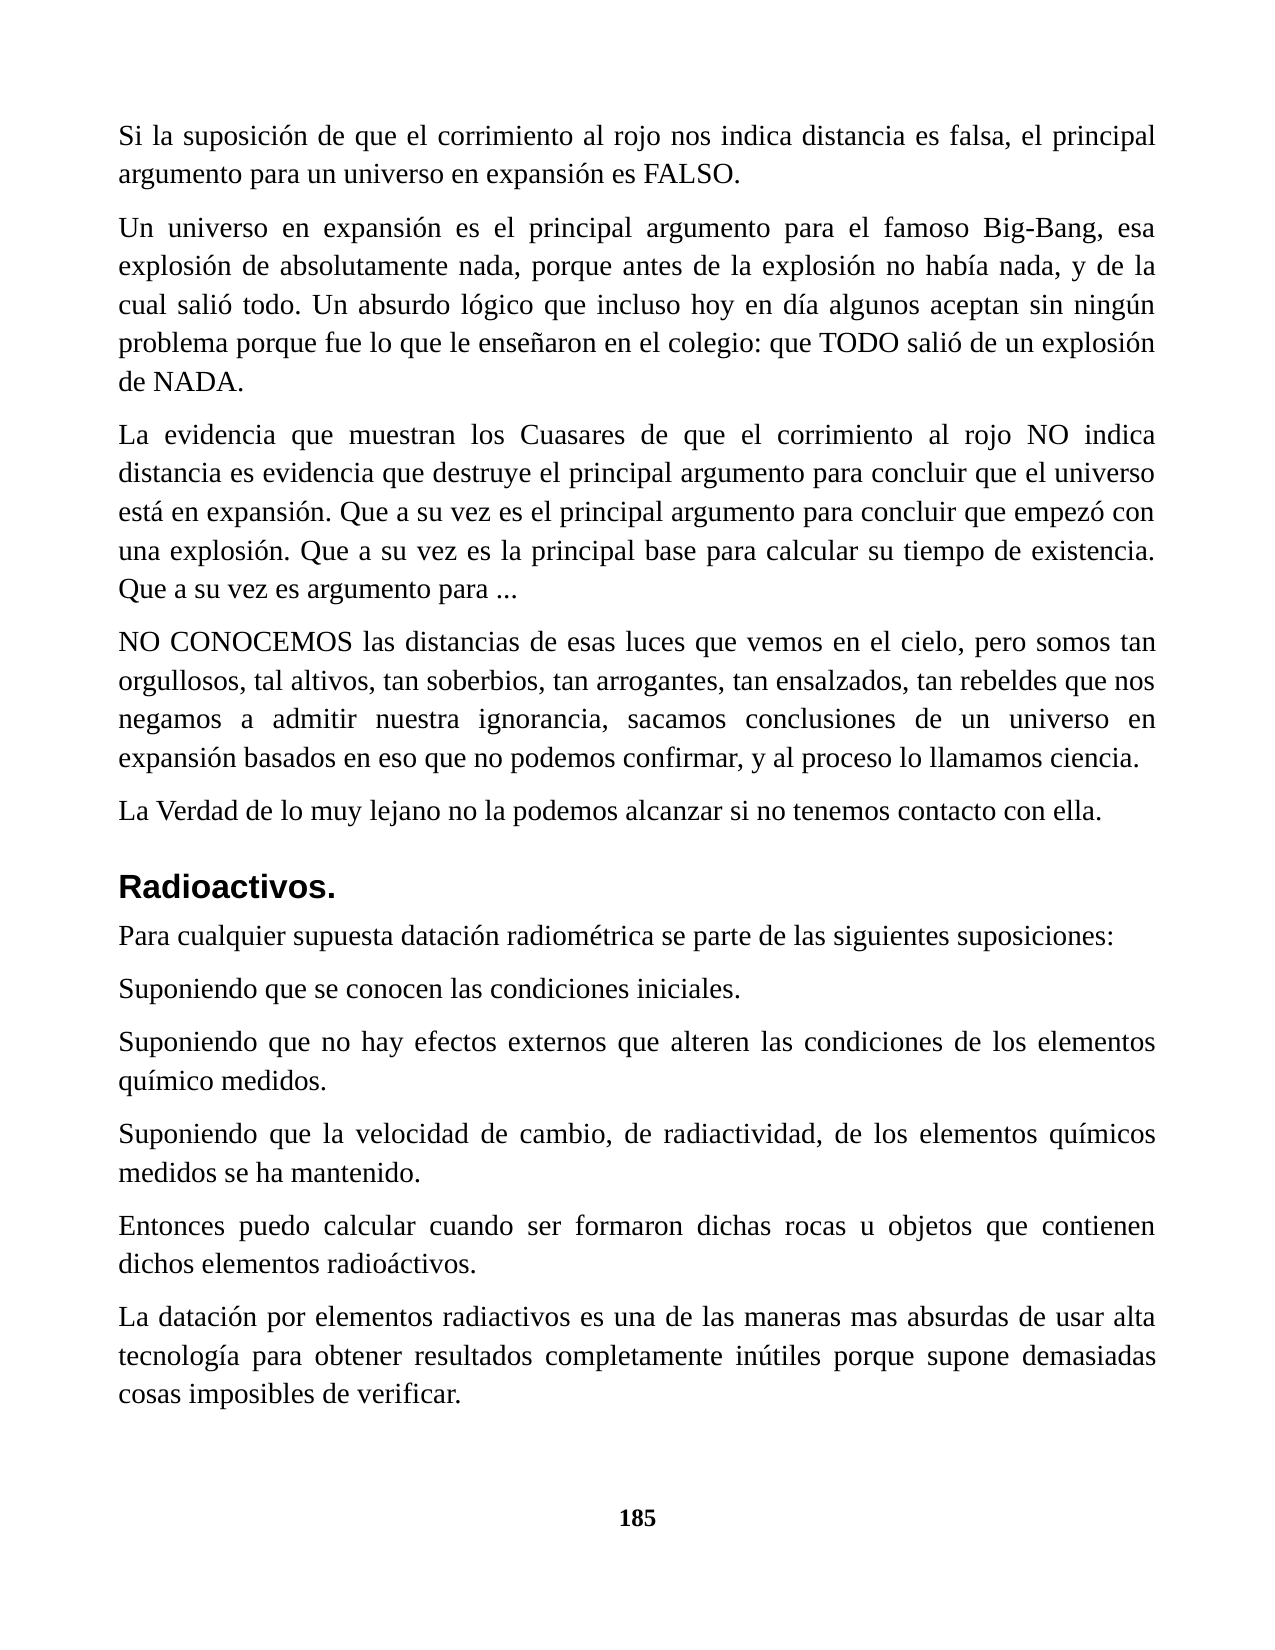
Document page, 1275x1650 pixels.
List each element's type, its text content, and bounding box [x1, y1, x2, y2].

text Entonces puedo calcular cuando ser formaron dichas rocas u objetos que contienen dichos elementos radioáctivos. [118, 1208, 1157, 1280]
text La evidencia que muestran los Cuasares de que el corrimiento al rojo NO indica distancia es evidencia que destruye el principal argumento para concluir que el universo está en expansión. Que a su vez es el principal argumento para concluir que empezó con una explosión. Que a su vez es la principal base para calcular su tiempo de existencia. Que a su vez es argumento para ... [118, 417, 1157, 605]
text Un universo en expansión es el principal argumento para el famoso Big-Bang, esa explosión de absolutamente nada, porque antes de la explosión no había nada, y de la cual salió todo. Un absurdo lógico que incluso hoy en día algunos aceptan sin ningún problema porque fue lo que le enseñaron en el colegio: que TODO salió de un explosión de NADA. [118, 210, 1157, 397]
text La datación por elementos radiactivos es una de las maneras mas absurdas de usar alta tecnología para obtener resultados completamente inútiles porque supone demasiadas cosas imposibles de verificar. [118, 1299, 1157, 1410]
subtitle Radioactivos. [118, 867, 1157, 906]
text Para cualquier supuesta datación radiométrica se parte de las siguientes suposiciones: [118, 918, 1157, 952]
text NO CONOCEMOS las distancias de esas luces que vemos en el cielo, pero somos tan orgullosos, tal altivos, tan soberbios, tan arrogantes, tan ensalzados, tan rebeldes que nos negamos a admitir nuestra ignorancia, sacamos conclusiones de un universo en expansión basados en eso que no podemos confirmar, y al proceso lo llamamos ciencia. [118, 624, 1157, 773]
text Suponiendo que no hay efectos externos que alteren las condiciones de los elementos químico medidos. [118, 1024, 1157, 1097]
text La Verdad de lo muy lejano no la podemos alcanzar si no tenemos contacto con ella. [118, 793, 1157, 827]
text Suponiendo que la velocidad de cambio, de radiactividad, de los elementos químicos medidos se ha mantenido. [118, 1116, 1157, 1188]
text Suponiendo que se conocen las condiciones iniciales. [118, 971, 1157, 1005]
text Si la suposición de que el corrimiento al rojo nos indica distancia es falsa, el principal argumento para un universo en expansión es FALSO. [118, 118, 1157, 190]
